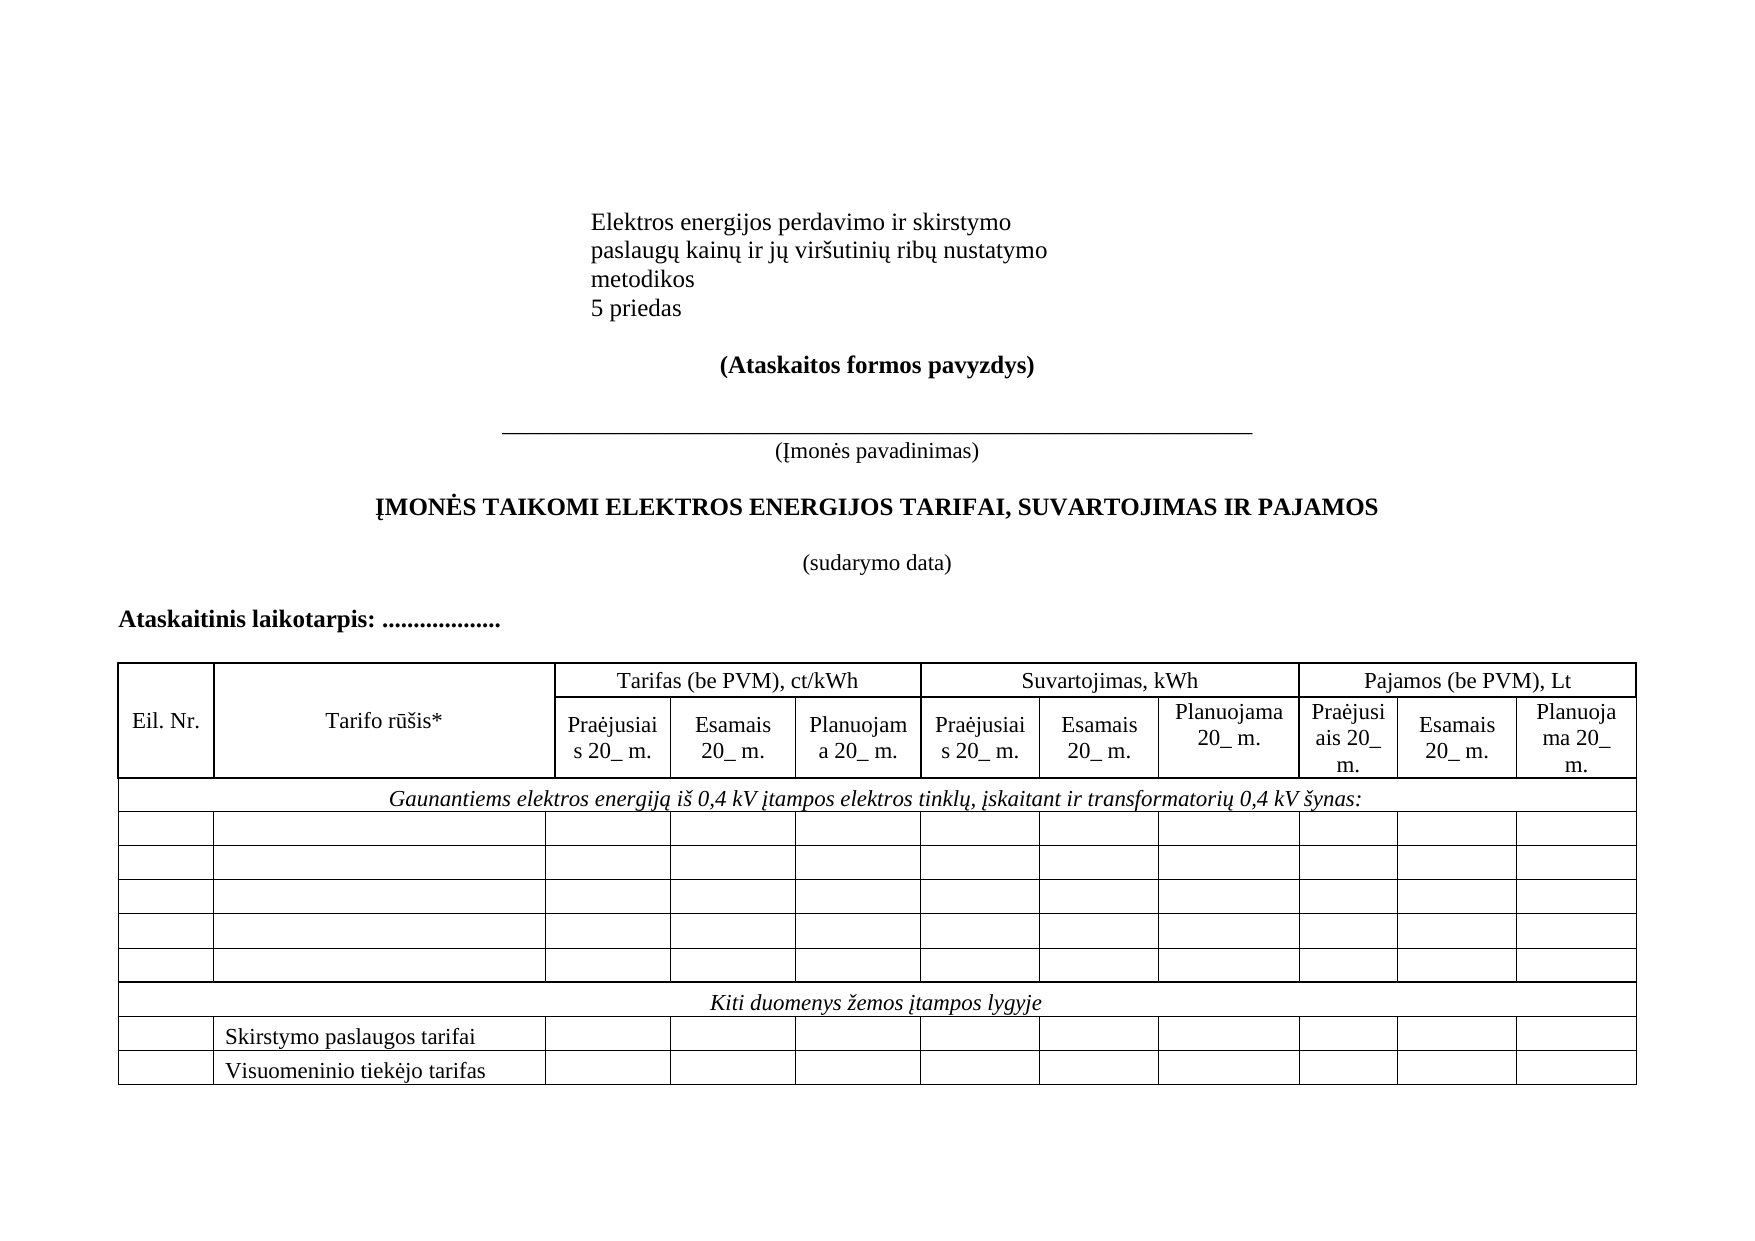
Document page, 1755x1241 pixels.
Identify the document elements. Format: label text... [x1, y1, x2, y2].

table_cell [671, 812, 795, 845]
table_cell [921, 846, 1039, 879]
table_cell [1517, 1017, 1636, 1049]
table_cell [1517, 812, 1636, 845]
table_cell [119, 914, 213, 947]
table_cell [214, 812, 545, 845]
table_cell [921, 914, 1039, 947]
table_cell [546, 846, 670, 879]
table_cell [1040, 1051, 1158, 1084]
table_cell Skirstymo paslaugos tarifai [214, 1017, 545, 1049]
table_header Tarifas (be PVM), ct/kWh [556, 664, 920, 696]
table_cell [1517, 914, 1636, 947]
table_cell [1159, 914, 1299, 947]
table_cell [921, 1051, 1039, 1084]
table_cell [214, 949, 545, 981]
table_cell [671, 880, 795, 913]
table_cell [1040, 949, 1158, 981]
table_cell [1040, 914, 1158, 947]
text metodikos [591, 264, 1636, 293]
table_cell Esamais 20_ m. [1398, 698, 1516, 777]
table_cell Planuojama 20_ m. [1159, 698, 1298, 777]
table_cell [214, 914, 545, 947]
table_cell [1159, 812, 1299, 845]
text (Įmonės pavadinimas) [118, 437, 1636, 463]
table_cell [1398, 1017, 1516, 1049]
table_cell [796, 880, 920, 913]
table_cell [1040, 846, 1158, 879]
table_cell [1040, 812, 1158, 845]
table_header Eil. Nr. [119, 664, 213, 777]
table_cell [671, 914, 795, 947]
text (sudarymo data) [118, 549, 1636, 576]
table_cell [796, 914, 920, 947]
table_header Tarifo rūšis* [215, 664, 554, 777]
table_cell [671, 1017, 795, 1049]
text 5 priedas [591, 293, 1636, 322]
table_cell [796, 1051, 920, 1084]
table_cell Planuojama 20_ m. [796, 698, 920, 777]
table_cell [1159, 1051, 1299, 1084]
table_cell [1040, 1017, 1158, 1049]
table_cell [1398, 880, 1516, 913]
table_cell [1517, 846, 1636, 879]
table_cell Esamais 20_ m. [671, 698, 795, 777]
table_cell [1517, 1051, 1636, 1084]
text paslaugų kainų ir jų viršutinių ribų nustatymo [591, 235, 1636, 264]
table_cell [119, 949, 213, 981]
table_cell [1159, 846, 1299, 879]
table_cell Esamais 20_ m. [1040, 698, 1158, 777]
table_cell [214, 846, 545, 879]
table_cell [1398, 914, 1516, 947]
table_cell [1300, 812, 1397, 845]
table_cell Visuomeninio tiekėjo tarifas [214, 1051, 545, 1084]
table_cell Praėjusiais 20_ m. [1300, 698, 1397, 777]
table_cell [1300, 1051, 1397, 1084]
table_cell [1517, 949, 1636, 981]
table_cell [1300, 914, 1397, 947]
table_cell Praėjusiais 20_ m. [556, 698, 670, 777]
table_cell [1517, 880, 1636, 913]
table_cell [671, 1051, 795, 1084]
table_cell [1159, 880, 1299, 913]
table_cell [214, 880, 545, 913]
table_cell [1300, 880, 1397, 913]
table_cell [921, 880, 1039, 913]
table_cell [921, 812, 1039, 845]
table_cell [119, 880, 213, 913]
table_cell [1159, 949, 1299, 981]
table_header Pajamos (be PVM), Lt [1300, 664, 1635, 696]
table_cell [921, 1017, 1039, 1049]
table_cell [796, 846, 920, 879]
table_cell [119, 1051, 213, 1084]
table_cell [921, 949, 1039, 981]
text ĮMONĖS TAIKOMI ELEKTROS ENERGIJOS TARIFAI, SUVARTOJIMAS IR PAJAMOS [118, 492, 1636, 521]
table_cell [119, 1017, 213, 1049]
table_cell [796, 1017, 920, 1049]
table_cell [1300, 846, 1397, 879]
text (Ataskaitos formos pavyzdys) [118, 350, 1636, 379]
table_cell [1398, 949, 1516, 981]
table_cell [1398, 812, 1516, 845]
table_cell Praėjusiais 20_ m. [922, 698, 1039, 777]
table_cell [546, 1051, 670, 1084]
table_cell Gaunantiems elektros energiją iš 0,4 kV įtampos elektros tinklų, įskaitant ir transformatorių 0,4 kV šynas: [119, 779, 1636, 811]
table_header Suvartojimas, kWh [922, 664, 1298, 696]
table_cell [671, 846, 795, 879]
table_cell [546, 880, 670, 913]
table_cell [546, 914, 670, 947]
table_cell [546, 1017, 670, 1049]
table_cell [1300, 949, 1397, 981]
table_cell [671, 949, 795, 981]
table_cell [546, 812, 670, 845]
text ____________________________________________________________ [118, 408, 1636, 437]
table_cell [1398, 846, 1516, 879]
table_cell [1398, 1051, 1516, 1084]
table_cell [796, 949, 920, 981]
table_cell [119, 812, 213, 845]
table_cell [546, 949, 670, 981]
table_cell Planuojama 20_ m. [1517, 698, 1636, 777]
table_cell [1159, 1017, 1299, 1049]
table_cell Kiti duomenys žemos įtampos lygyje [119, 983, 1636, 1016]
table_cell [119, 846, 213, 879]
text Ataskaitinis laikotarpis: ................... [118, 604, 1636, 633]
table_cell [796, 812, 920, 845]
table_cell [1040, 880, 1158, 913]
text Elektros energijos perdavimo ir skirstymo [591, 207, 1636, 235]
table_cell [1300, 1017, 1397, 1049]
